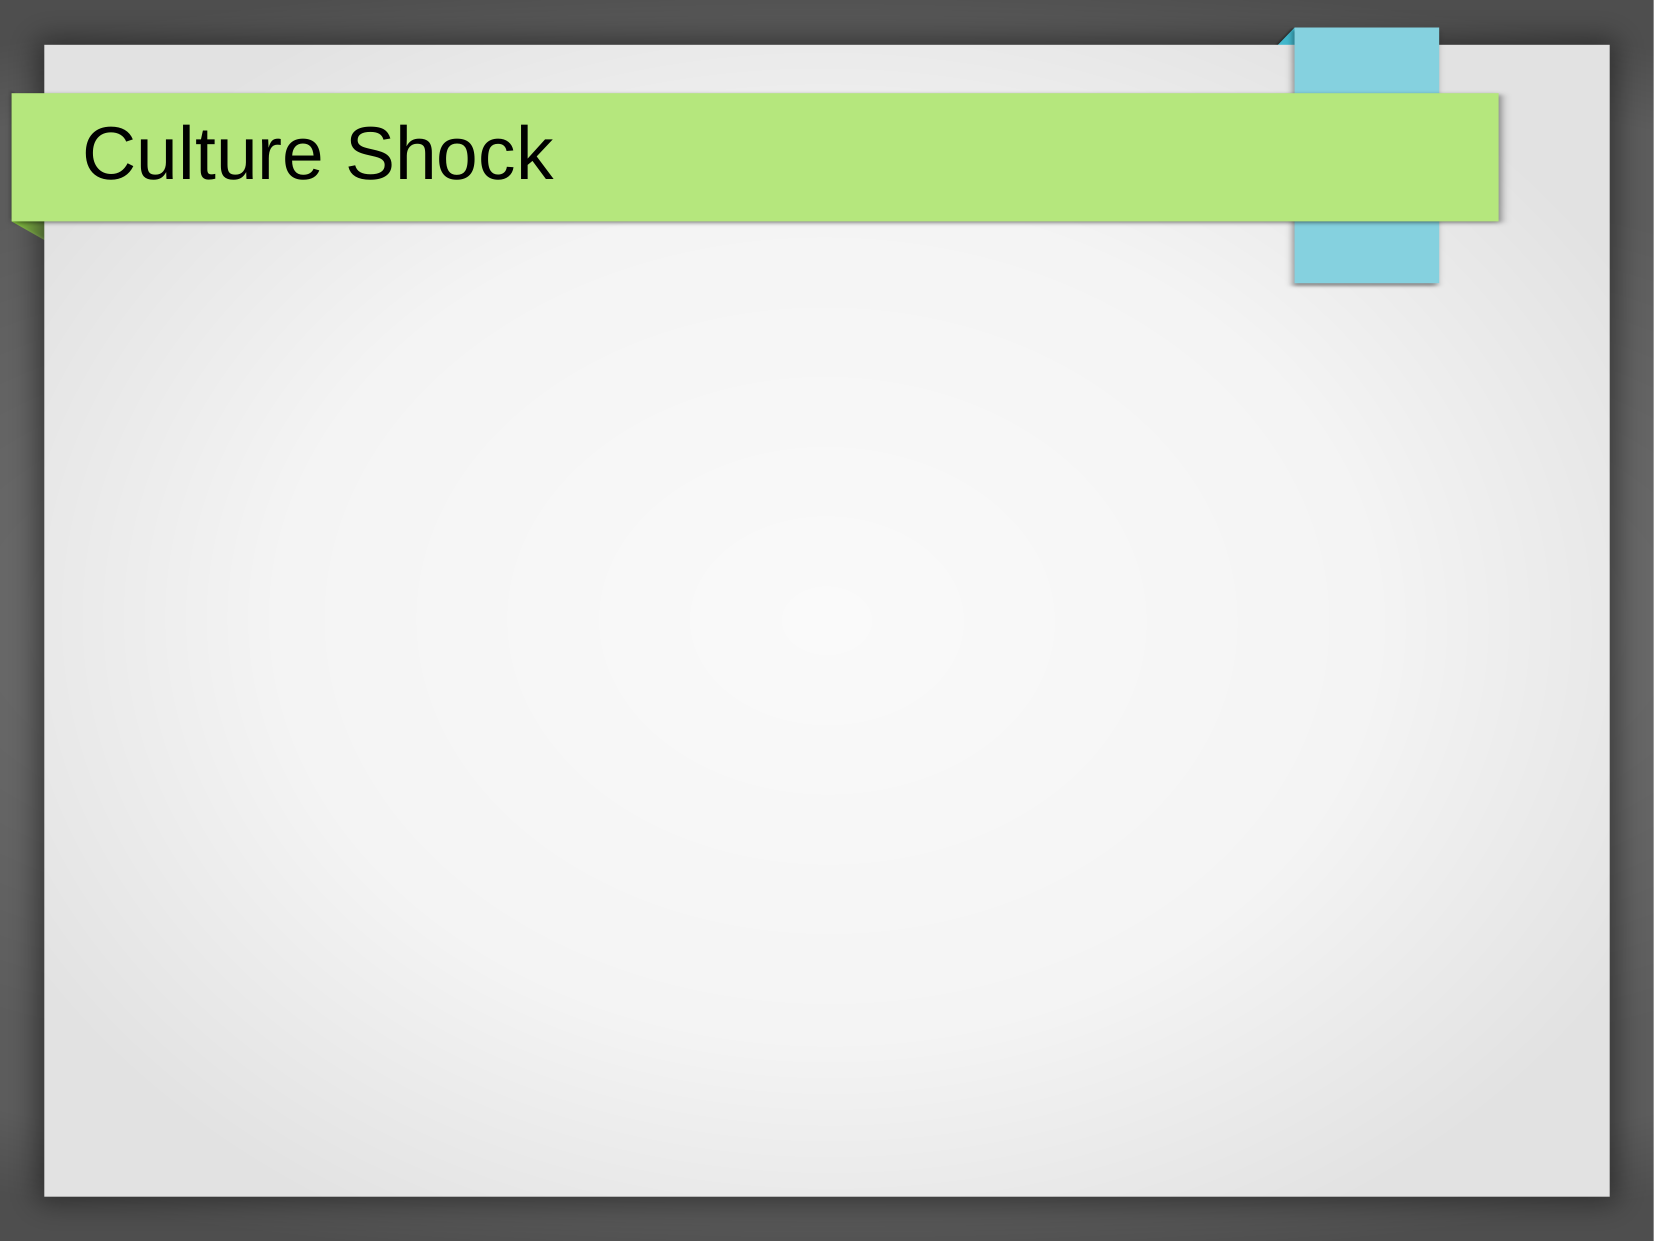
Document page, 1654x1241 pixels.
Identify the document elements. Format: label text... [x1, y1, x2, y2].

picture [0, 0, 1654, 1241]
title Culture Shock [82, 94, 1264, 213]
